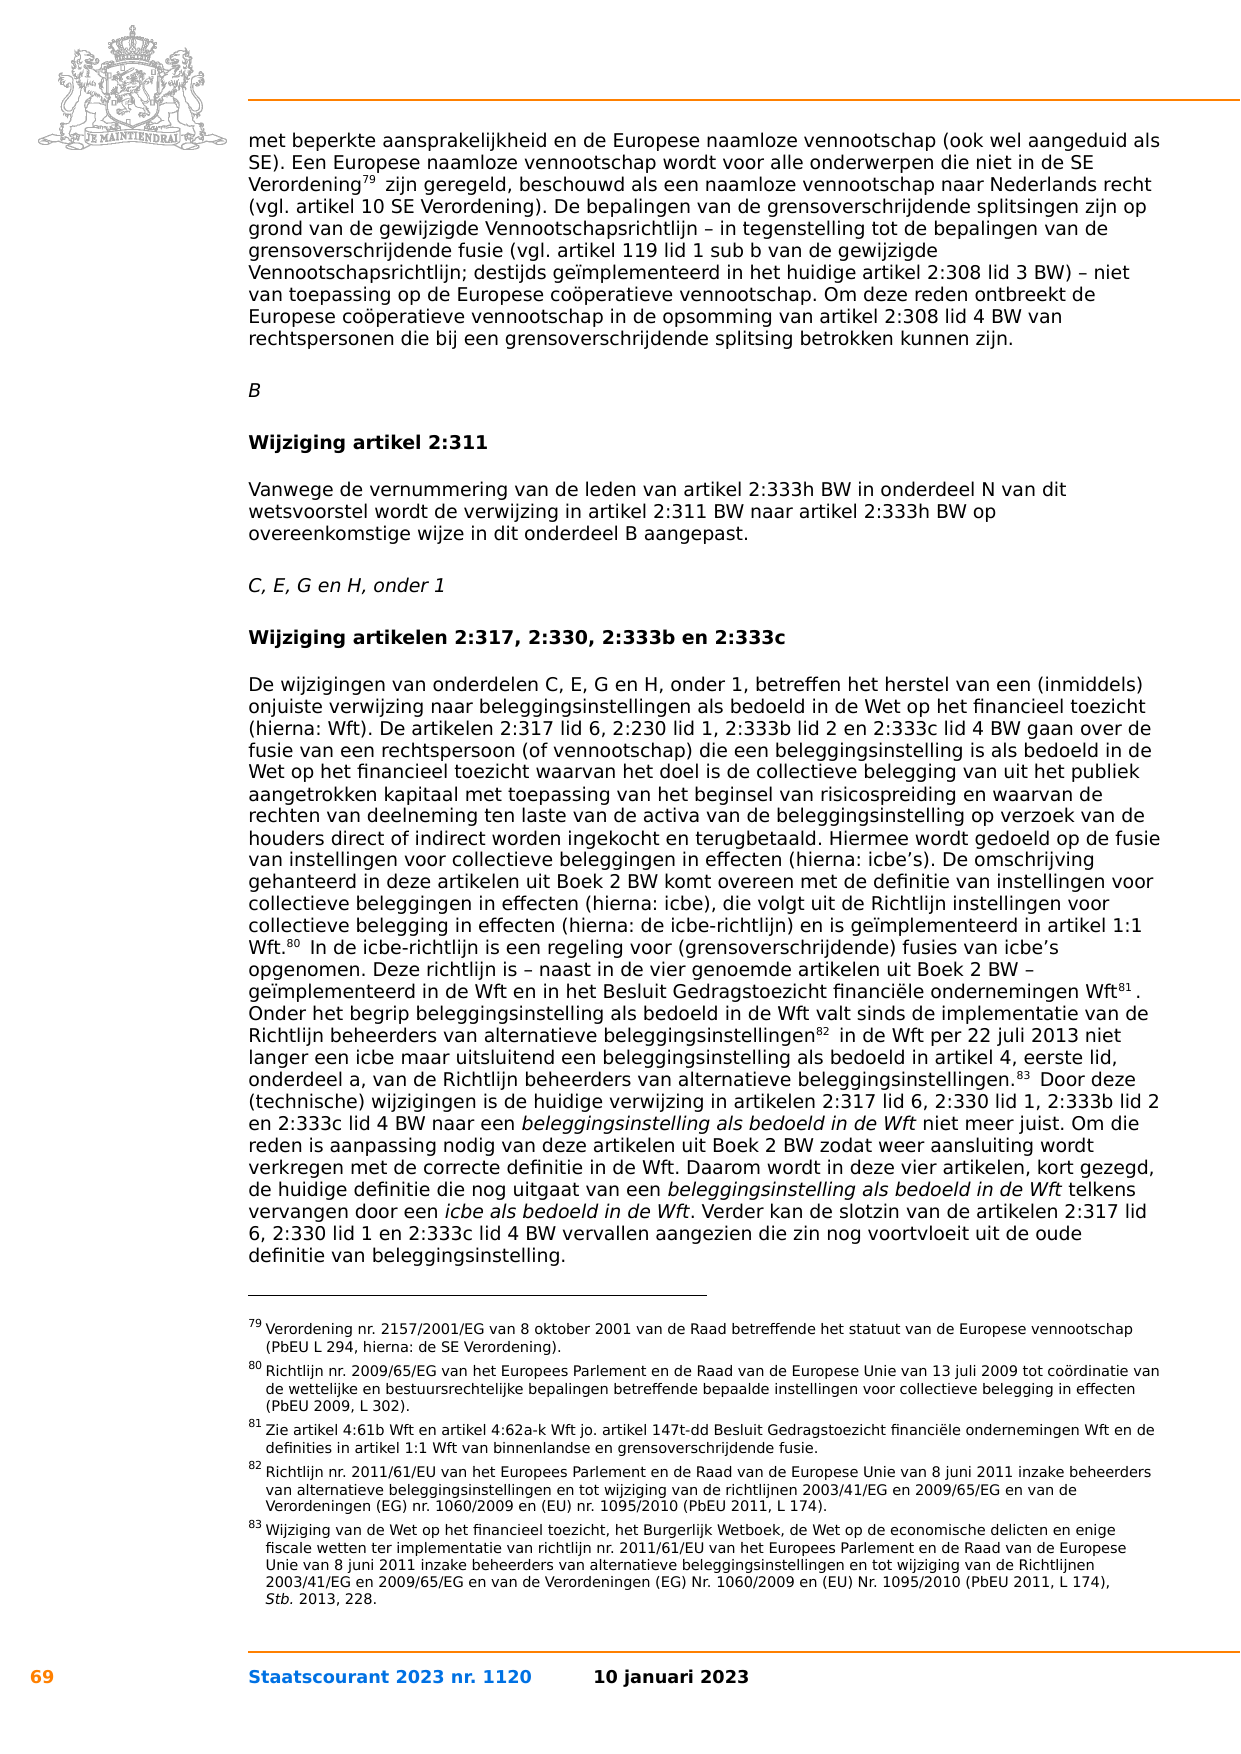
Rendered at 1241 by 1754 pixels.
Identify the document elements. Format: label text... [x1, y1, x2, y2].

text Richtlijn nr. 2011/61/EU van het Europees Parlement en de Raad van de Europese Unie van 8 juni 2011 inzake beheerders van alternatieve beleggingsinstellingen en tot wijziging van de richtlijnen 2003/41/EG en 2009/65/EG en van de Verordeningen (EG) nr. 1060/2009 en (EU) nr. 1095/2010 (PbEU 2011, L 174). [248, 1459, 1163, 1515]
subtitle C, E, G en H, onder 1 [248, 574, 1163, 597]
text Richtlijn nr. 2009/65/EG van het Europees Parlement en de Raad van de Europese Unie van 13 juli 2009 tot coördinatie van de wettelijke en bestuursrechtelijke bepalingen betreffende bepaalde instellingen voor collectieve belegging in effecten (PbEU 2009, L 302). [248, 1359, 1163, 1415]
subtitle Wijziging artikelen 2:317, 2:330, 2:333b en 2:333c [248, 627, 1163, 648]
text De wijzigingen van onderdelen C, E, G en H, onder 1, betreffen het herstel van een (inmiddels) onjuiste verwijzing naar beleggingsinstellingen als bedoeld in de Wet op het financieel toezicht (hierna: Wft). De artikelen 2:317 lid 6, 2:230 lid 1, 2:333b lid 2 en 2:333c lid 4 BW gaan over de fusie van een rechtspersoon (of vennootschap) die een beleggingsinstelling is als bedoeld in de Wet op het financieel toezicht waarvan het doel is de collectieve belegging van uit het publiek aangetrokken kapitaal met toepassing van het beginsel van risicospreiding en waarvan de rechten van deelneming ten laste van de activa van de beleggingsinstelling op verzoek van de houders direct of indirect worden ingekocht en terugbetaald. Hiermee wordt gedoeld op de fusie van instellingen voor collectieve beleggingen in effecten (hierna: icbe’s). De omschrijving gehanteerd in deze artikelen uit Boek 2 BW komt overeen met de definitie van instellingen voor collectieve beleggingen in effecten (hierna: icbe), die volgt uit de Richtlijn instellingen voor collectieve belegging in effecten (hierna: de icbe-richtlijn) en is geïmplementeerd in artikel 1:1 Wft. In de icbe-richtlijn is een regeling voor (grensoverschrijdende) fusies van icbe’s opgenomen. Deze richtlijn is – naast in de vier genoemde artikelen uit Boek 2 BW – geïmplementeerd in de Wft en in het Besluit Gedragstoezicht financiële ondernemingen Wft. [248, 673, 1163, 1003]
picture [38, 25, 227, 150]
text Zie artikel 4:61b Wft en artikel 4:62a-k Wft jo. artikel 147t-dd Besluit Gedragstoezicht financiële ondernemingen Wft en de definities in artikel 1:1 Wft van binnenlandse en grensoverschrijdende fusie. [248, 1418, 1163, 1457]
subtitle Wijziging artikel 2:311 [248, 432, 1163, 454]
text Onder het begrip beleggingsinstelling als bedoeld in de Wft valt sinds de implementatie van de Richtlijn beheerders van alternatieve beleggingsinstellingen in de Wft per 22 juli 2013 niet langer een icbe maar uitsluitend een beleggingsinstelling als bedoeld in artikel 4, eerste lid, onderdeel a, van de Richtlijn beheerders van alternatieve beleggingsinstellingen. Door deze (technische) wijzigingen is de huidige verwijzing in artikelen 2:317 lid 6, 2:330 lid 1, 2:333b lid 2 en 2:333c lid 4 BW naar een beleggingsinstelling als bedoeld in de Wft niet meer juist. Om die reden is aanpassing nodig van deze artikelen uit Boek 2 BW zodat weer aansluiting wordt verkregen met de correcte definitie in de Wft. Daarom wordt in deze vier artikelen, kort gezegd, de huidige definitie die nog uitgaat van een beleggingsinstelling als bedoeld in de Wft telkens vervangen door een icbe als bedoeld in de Wft. Verder kan de slotzin van de artikelen 2:317 lid 6, 2:330 lid 1 en 2:333c lid 4 BW vervallen aangezien die zin nog voortvloeit uit de oude definitie van beleggingsinstelling. [248, 1003, 1163, 1267]
subtitle B [248, 380, 1163, 402]
text met beperkte aansprakelijkheid en de Europese naamloze vennootschap (ook wel aangeduid als SE). Een Europese naamloze vennootschap wordt voor alle onderwerpen die niet in de SE Verordening zijn geregeld, beschouwd als een naamloze vennootschap naar Nederlands recht (vgl. artikel 10 SE Verordening). De bepalingen van de grensoverschrijdende splitsingen zijn op grond van de gewijzigde Vennootschapsrichtlijn – in tegenstelling tot de bepalingen van de grensoverschrijdende fusie (vgl. artikel 119 lid 1 sub b van de gewijzigde Vennootschapsrichtlijn; destijds geïmplementeerd in het huidige artikel 2:308 lid 3 BW) – niet van toepassing op de Europese coöperatieve vennootschap. Om deze reden ontbreekt de Europese coöperatieve vennootschap in de opsomming van artikel 2:308 lid 4 BW van rechtspersonen die bij een grensoverschrijdende splitsing betrokken kunnen zijn. [248, 130, 1163, 350]
text Verordening nr. 2157/2001/EG van 8 oktober 2001 van de Raad betreffende het statuut van de Europese vennootschap (PbEU L 294, hierna: de SE Verordening). [248, 1317, 1163, 1356]
text Vanwege de vernummering van de leden van artikel 2:333h BW in onderdeel N van dit wetsvoorstel wordt de verwijzing in artikel 2:311 BW naar artikel 2:333h BW op overeenkomstige wijze in dit onderdeel B aangepast. [248, 479, 1163, 544]
text Wijziging van de Wet op het financieel toezicht, het Burgerlijk Wetboek, de Wet op de economische delicten en enige fiscale wetten ter implementatie van richtlijn nr. 2011/61/EU van het Europees Parlement en de Raad van de Europese Unie van 8 juni 2011 inzake beheerders van alternatieve beleggingsinstellingen en tot wijziging van de Richtlijnen 2003/41/EG en 2009/65/EG en van de Verordeningen (EG) Nr. 1060/2009 en (EU) Nr. 1095/2010 (PbEU 2011, L 174), Stb. 2013, 228. [248, 1518, 1163, 1608]
